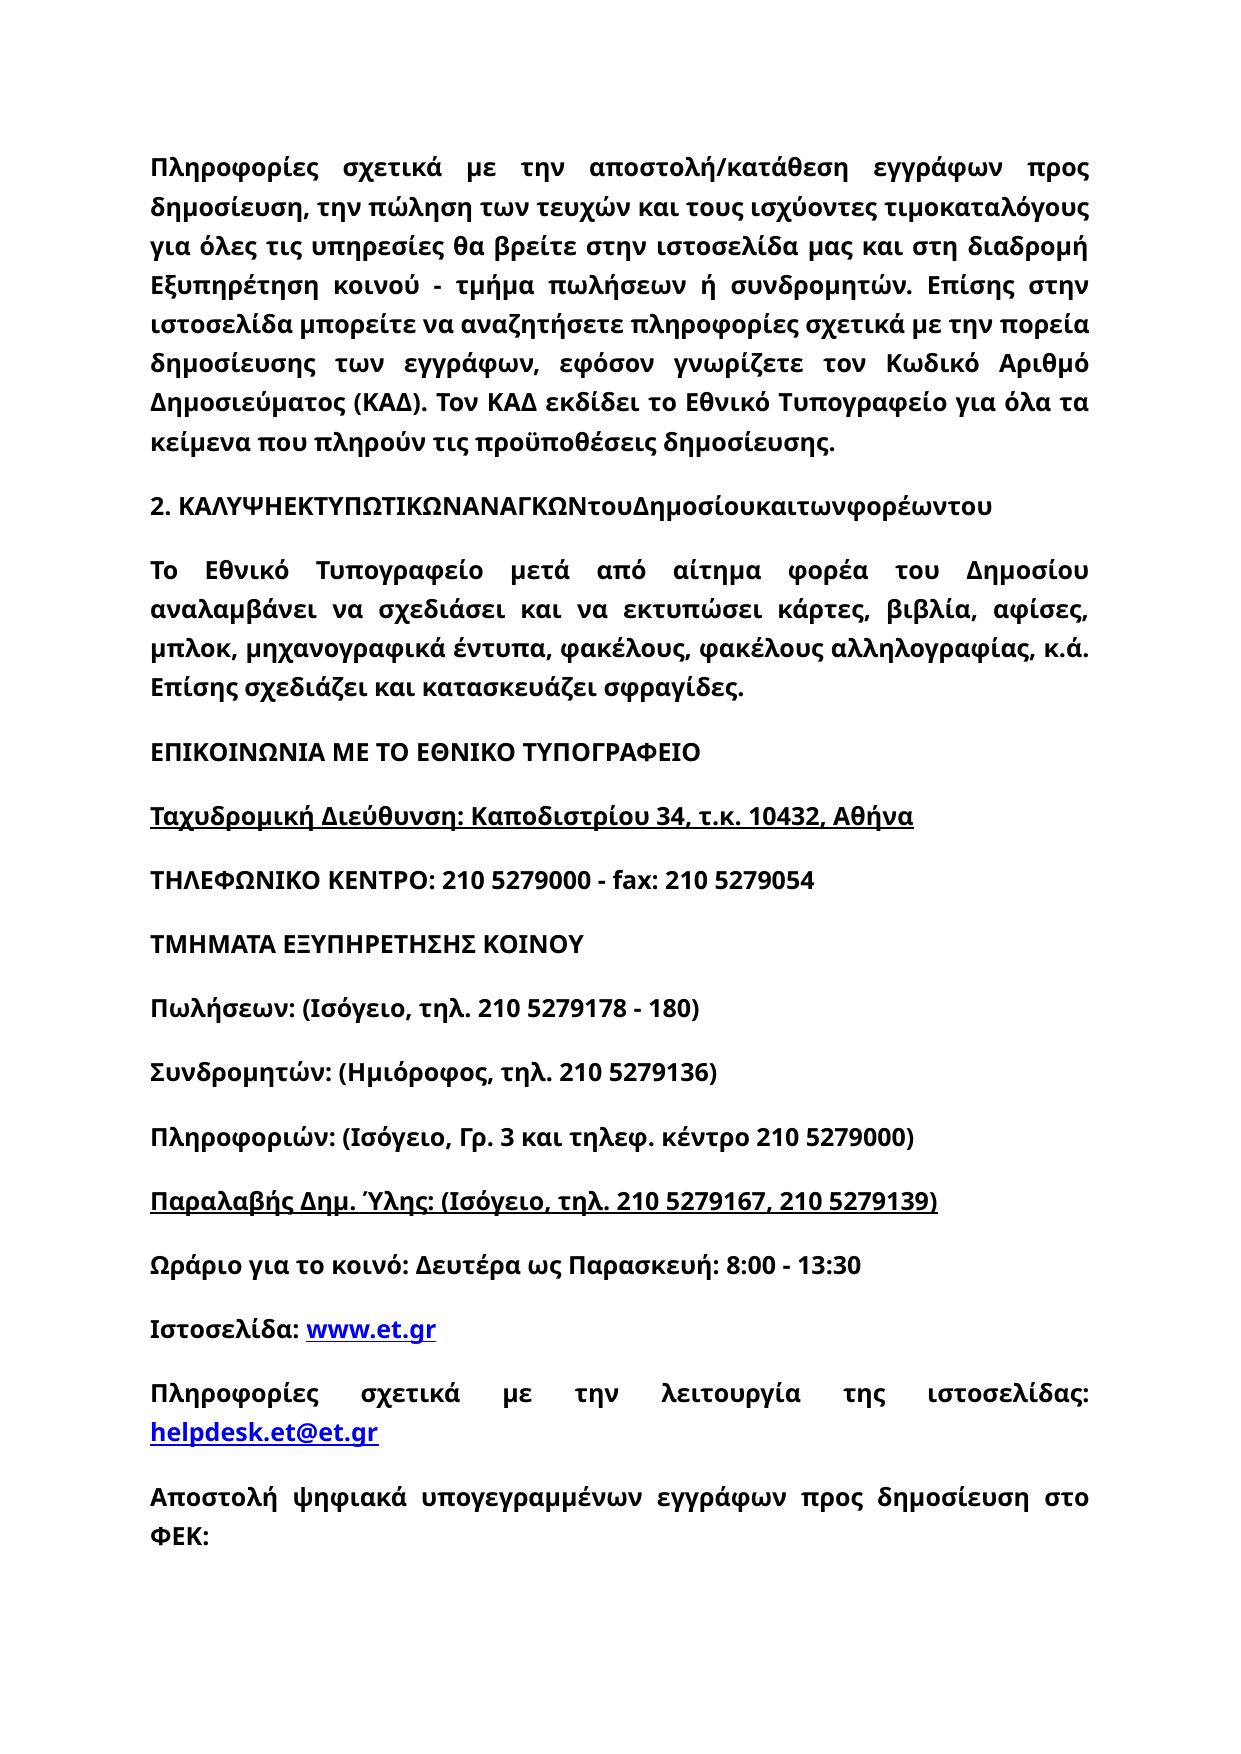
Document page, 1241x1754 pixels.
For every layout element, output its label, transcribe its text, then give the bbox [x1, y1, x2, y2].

text Παραλαβής Δημ. Ύλης: (Ισόγειο, τηλ. 210 5279167, 210 5279139) [150, 1183, 1090, 1217]
text Πληροφορίες σχετικά με την αποστολή/κατάθεση εγγράφων προς δημοσίευση, την πώληση των τευχών και τους ισχύοντες τιμοκαταλόγους για όλες τις υπηρεσίες θα βρείτε στην ιστοσελίδα μας και στη διαδρομή Εξυπηρέτηση κοινού - τμήμα πωλήσεων ή συνδρομητών. Επίσης στην ιστοσελίδα μπορείτε να αναζητήσετε πληροφορίες σχετικά με την πορεία δημοσίευσης των εγγράφων, εφόσον γνωρίζετε τον Κωδικό Αριθμό Δημοσιεύματος (ΚΑΔ). Τον ΚΑΔ εκδίδει το Εθνικό Tυπογραφείο για όλα τα κείμενα που πληρούν τις προϋποθέσεις δημοσίευσης. [150, 150, 1090, 458]
text Ιστοσελίδα: www.et.gr [150, 1312, 1090, 1346]
text Ταχυδρομική Διεύθυνση: Καποδιστρίου 34, τ.κ. 10432, Αθήνα [150, 798, 1090, 832]
text 2. ΚΑΛΥΨΗΕΚΤΥΠΩΤΙΚΩΝΑΝΑΓΚΩΝτουΔημοσίουκαιτωνφορέωντου [150, 488, 1090, 522]
text Αποστολή ψηφιακά υπογεγραμμένων εγγράφων προς δημοσίευση στο ΦΕΚ: [150, 1479, 1090, 1552]
text EΠΙΚΟΙΝΩΝΙΑ ΜΕ ΤΟ ΕΘΝΙΚΟ ΤΥΠΟΓΡΑΦΕΙΟ [150, 734, 1090, 768]
text Πληροφορίες σχετικά με την λειτουργία της ιστοσελίδας: helpdesk.et@et.gr [150, 1376, 1090, 1449]
text Ωράριο για το κοινό: Δευτέρα ως Παρασκευή: 8:00 - 13:30 [150, 1247, 1090, 1282]
text ΤΗΛΕΦΩΝΙΚΟ ΚΕΝΤΡΟ: 210 5279000 - fax: 210 5279054 [150, 862, 1090, 897]
text Το Εθνικό Τυπογραφείο μετά από αίτημα φορέα του Δημοσίου αναλαμβάνει να σχεδιάσει και να εκτυπώσει κάρτες, βιβλία, αφίσες, μπλοκ, μηχανογραφικά έντυπα, φακέλους, φακέλους αλληλογραφίας, κ.ά. Επίσης σχεδιάζει και κατασκευάζει σφραγίδες. [150, 552, 1090, 704]
text Πληροφοριών: (Ισόγειο, Γρ. 3 και τηλεφ. κέντρο 210 5279000) [150, 1119, 1090, 1153]
text ΤΜΗΜΑΤΑ ΕΞΥΠΗΡΕΤΗΣΗΣ ΚΟΙΝΟΥ [150, 927, 1090, 961]
text Πωλήσεων: (Ισόγειο, τηλ. 210 5279178 - 180) [150, 991, 1090, 1025]
text Συνδρομητών: (Ημιόροφος, τηλ. 210 5279136) [150, 1055, 1090, 1089]
